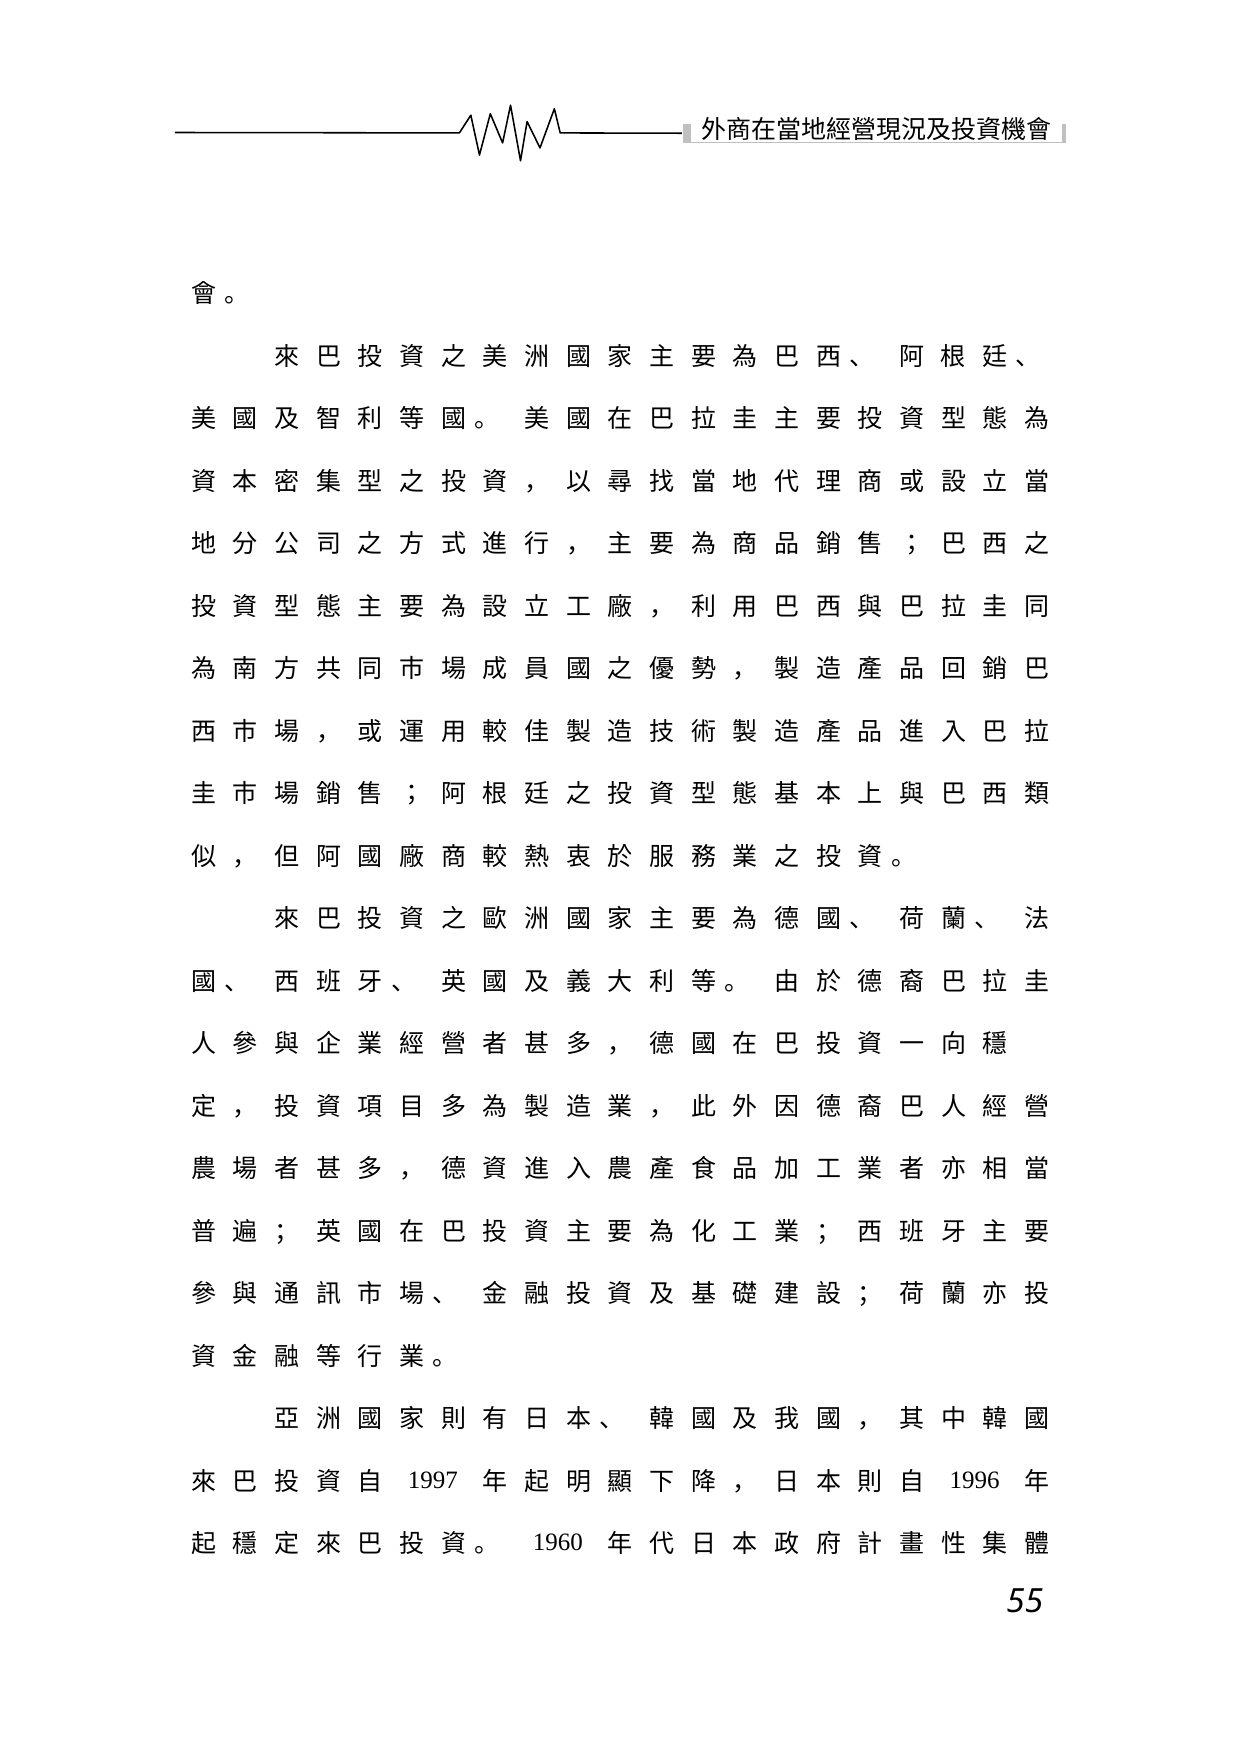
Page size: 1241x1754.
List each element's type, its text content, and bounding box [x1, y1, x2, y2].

text 會。 [183, 250, 1058, 313]
text 來巴投資之美洲國家主要為巴西、阿根廷、美國及智利等國。美國在巴拉圭主要投資型態為資本密集型之投資，以尋找當地代理商或設立當地分公司之方式進行，主要為商品銷售；巴西之投資型態主要為設立工廠，利用巴西與巴拉圭同為南方共同市場成員國之優勢，製造產品回銷巴西市場，或運用較佳製造技術製造產品進入巴拉圭市場銷售；阿根廷之投資型態基本上與巴西類似，但阿國廠商較熱衷於服務業之投資。 [183, 313, 1058, 875]
text 亞洲國家則有日本、韓國及我國，其中韓國來巴投資自1997年起明顯下降，日本則自1996年起穩定來巴投資。1960年代日本政府計畫性集體 [183, 1375, 1058, 1563]
text 來巴投資之歐洲國家主要為德國、荷蘭、法國、西班牙、英國及義大利等。由於德裔巴拉圭人參與企業經營者甚多，德國在巴投資一向穩定，投資項目多為製造業，此外因德裔巴人經營農場者甚多，德資進入農產食品加工業者亦相當普遍；英國在巴投資主要為化工業；西班牙主要參與通訊市場、金融投資及基礎建設；荷蘭亦投資金融等行業。 [183, 875, 1058, 1375]
